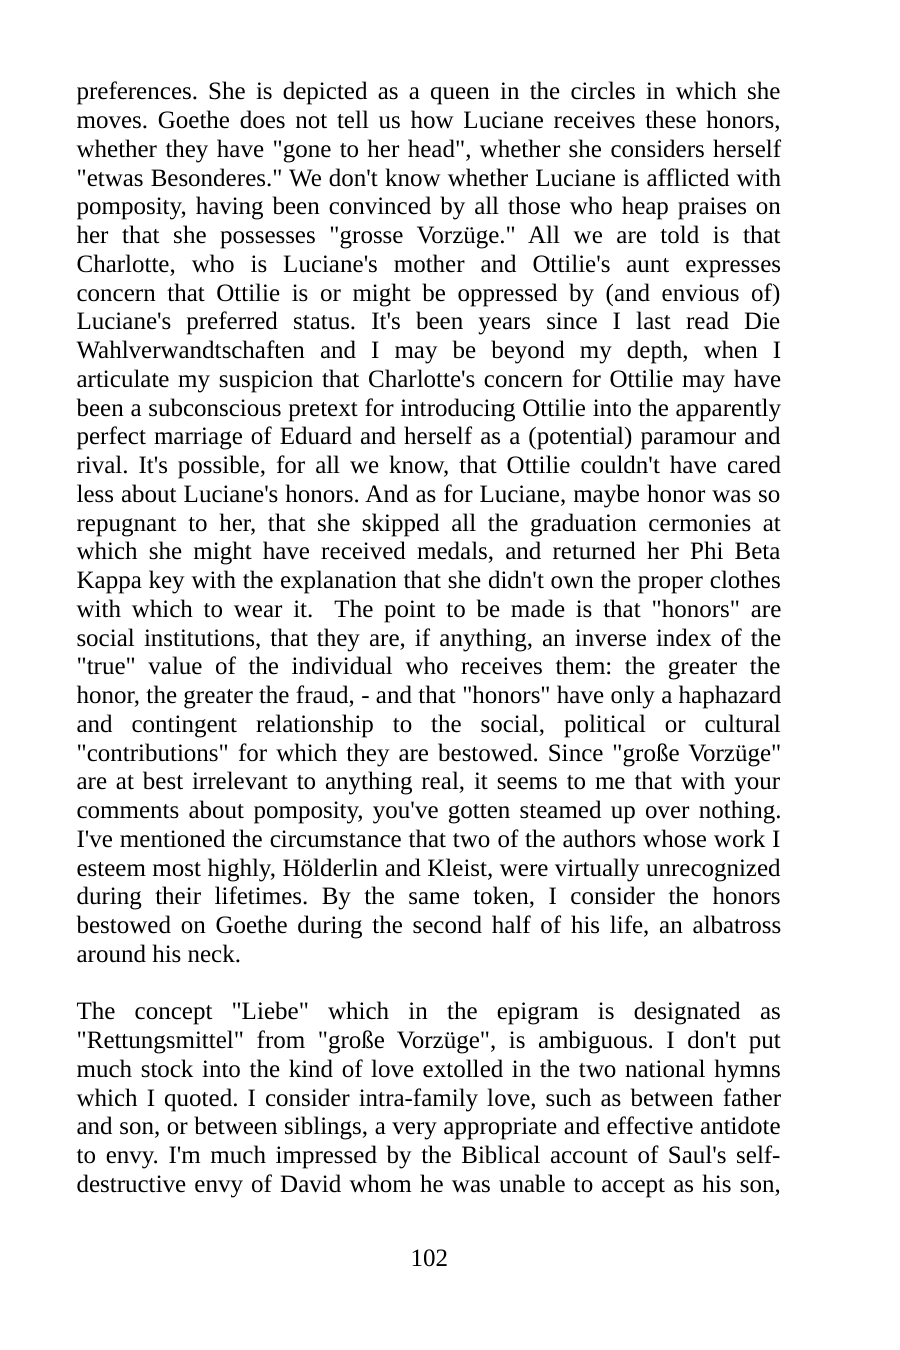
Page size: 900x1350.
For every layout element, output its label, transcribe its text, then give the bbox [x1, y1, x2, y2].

text preferences. She is depicted as a queen in the circles in which she moves. Goethe does not tell us how Luciane receives these honors, whether they have "gone to her head", whether she considers herself "etwas Besonderes." We don't know whether Luciane is afflicted with pomposity, having been convinced by all those who heap praises on her that she possesses "grosse Vorzüge." All we are told is that Charlotte, who is Luciane's mother and Ottilie's aunt expresses concern that Ottilie is or might be oppressed by (and envious of) Luciane's preferred status. It's been years since I last read Die Wahlverwandtschaften and I may be beyond my depth, when I articulate my suspicion that Charlotte's concern for Ottilie may have been a subconscious pretext for introducing Ottilie into the apparently perfect marriage of Eduard and herself as a (potential) paramour and rival. It's possible, for all we know, that Ottilie couldn't have cared less about Luciane's honors. And as for Luciane, maybe honor was so repugnant to her, that she skipped all the graduation cermonies at which she might have received medals, and returned her Phi Beta Kappa key with the explanation that she didn't own the proper clothes with which to wear it. The point to be made is that "honors" are social institutions, that they are, if anything, an inverse index of the "true" value of the individual who receives them: the greater the honor, the greater the fraud, - and that "honors" have only a haphazard and contingent relationship to the social, political or cultural "contributions" for which they are bestowed. Since "große Vorzüge" are at best irrelevant to anything real, it seems to me that with your comments about pomposity, you've gotten steamed up over nothing. I've mentioned the circumstance that two of the authors whose work I esteem most highly, Hölderlin and Kleist, were virtually unrecognized during their lifetimes. By the same token, I consider the honors bestowed on Goethe during the second half of his life, an albatross around his neck. [76, 76, 782, 968]
text The concept "Liebe" which in the epigram is designated as "Rettungsmittel" from "große Vorzüge", is ambiguous. I don't put much stock into the kind of love extolled in the two national hymns which I quoted. I consider intra-family love, such as between father and son, or between siblings, a very appropriate and effective antidote to envy. I'm much impressed by the Biblical account of Saul's self-destructive envy of David whom he was unable to accept as his son, [76, 996, 782, 1198]
